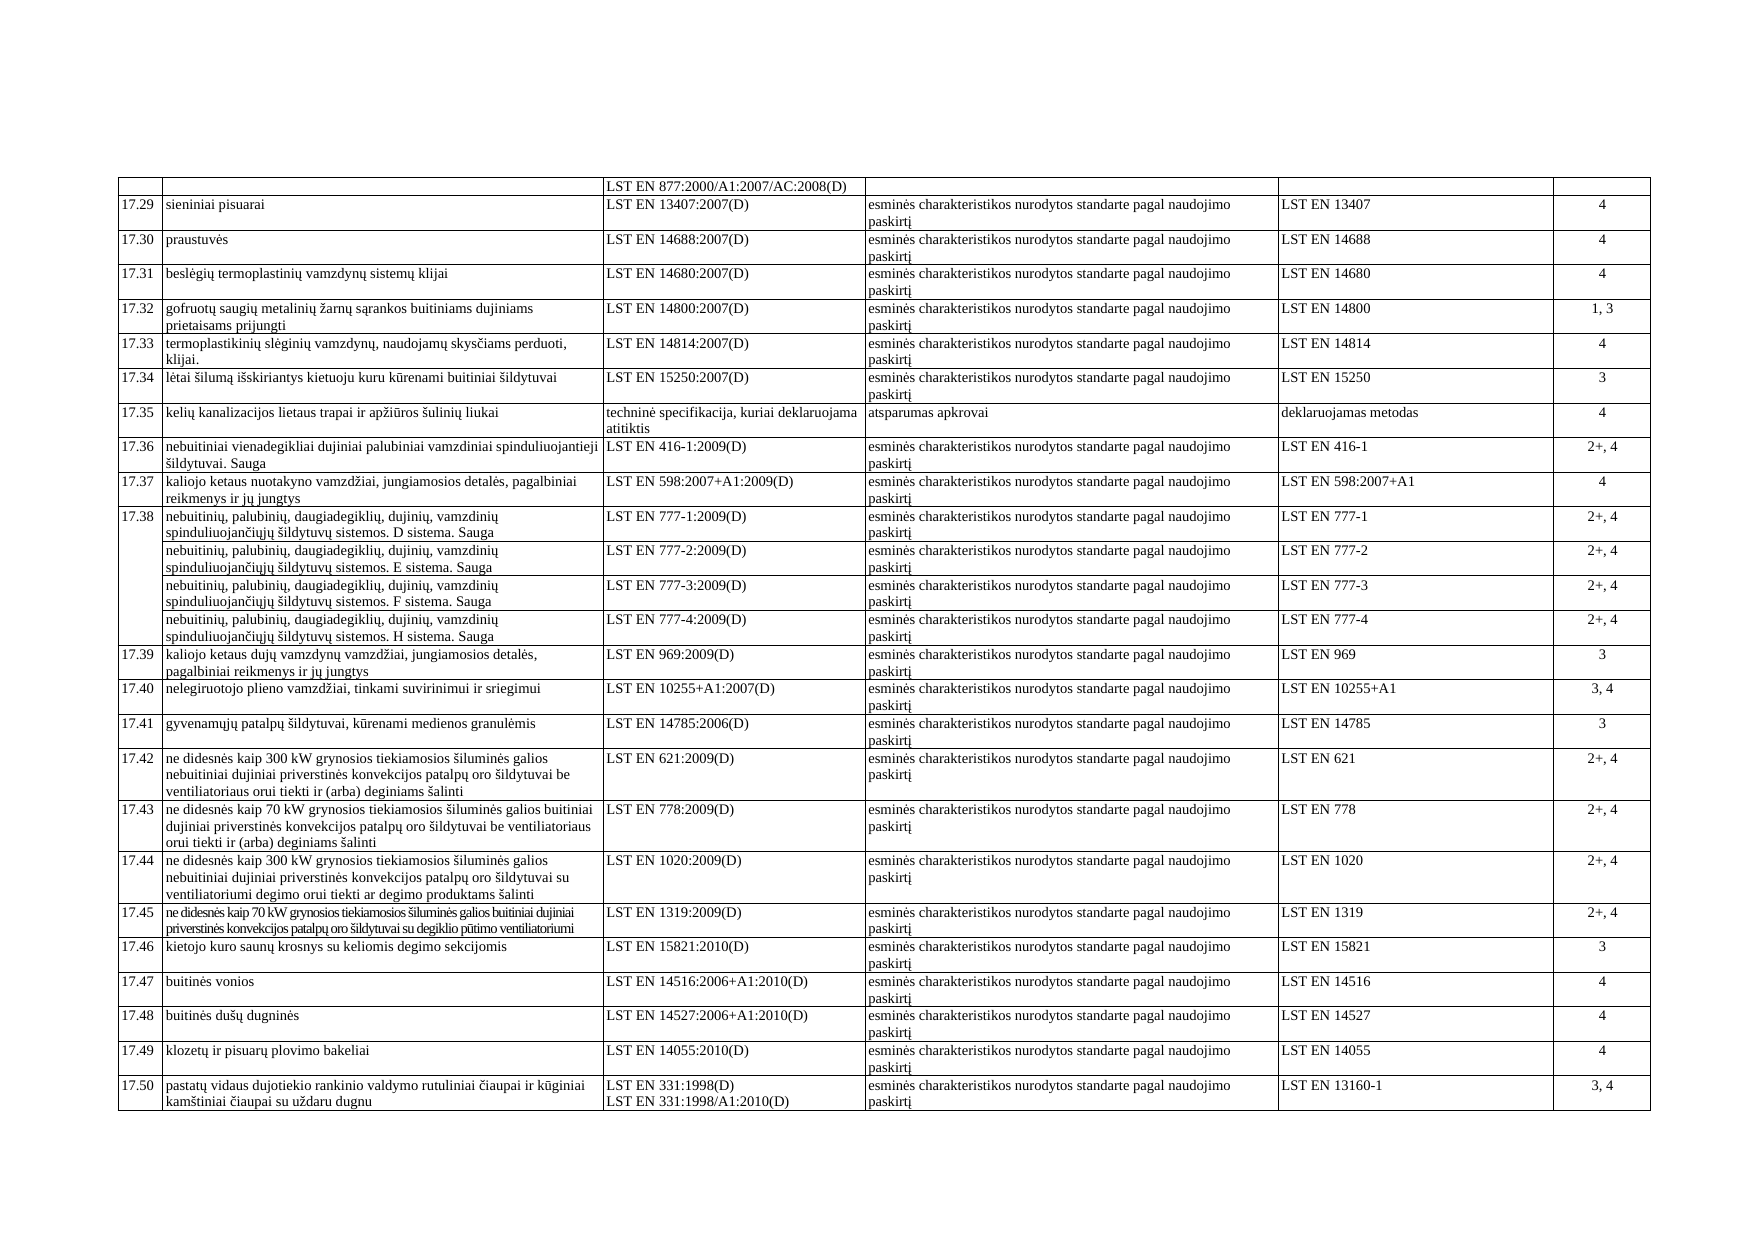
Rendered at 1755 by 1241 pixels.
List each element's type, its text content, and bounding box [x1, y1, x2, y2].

table_cell gofruotų saugių metalinių žarnų sąrankos buitiniams dujiniams prietaisams prijungti [163, 300, 603, 333]
table_cell LST EN 778 [1279, 801, 1553, 851]
table_cell LST EN 14688:2007(D) [604, 231, 865, 264]
table_cell LST EN 14814 [1279, 334, 1553, 368]
table_cell 17.31 [119, 265, 162, 299]
table_cell nebuitinių, palubinių, daugiadegiklių, dujinių, vamzdinių spinduliuojančiųjų šildytuvų sistemos. D sistema. Sauga [163, 507, 603, 541]
table_cell LST EN 14527 [1279, 1007, 1553, 1041]
table_cell LST EN 1319 [1279, 904, 1553, 937]
table_cell deklaruojamas metodas [1279, 404, 1553, 437]
table_cell LST EN 416-1 [1279, 438, 1553, 472]
table_cell LST EN 777-2:2009(D) [604, 542, 865, 575]
table_cell LST EN 777-1:2009(D) [604, 507, 865, 541]
table_cell esminės charakteristikos nurodytos standarte pagal naudojimo paskirtį [866, 715, 1278, 748]
table_cell LST EN 10255+A1 [1279, 680, 1553, 714]
table_cell 2+, 4 [1554, 542, 1650, 575]
table_cell 4 [1554, 265, 1650, 299]
table_cell nelegiruotojo plieno vamzdžiai, tinkami suvirinimui ir sriegimui [163, 680, 603, 714]
table_cell 17.29 [119, 196, 162, 229]
table_cell 4 [1554, 473, 1650, 506]
table_cell 1, 3 [1554, 300, 1650, 333]
table_cell LST EN 777-4 [1279, 611, 1553, 644]
table_cell 4 [1554, 1007, 1650, 1041]
table_cell LST EN 777-2 [1279, 542, 1553, 575]
table_cell beslėgių termoplastinių vamzdynų sistemų klijai [163, 265, 603, 299]
table_cell esminės charakteristikos nurodytos standarte pagal naudojimo paskirtį [866, 507, 1278, 541]
table_cell LST EN 14055 [1279, 1042, 1553, 1075]
table_cell LST EN 14785:2006(D) [604, 715, 865, 748]
table_cell 17.45 [119, 904, 162, 937]
table_cell 17.32 [119, 300, 162, 333]
table_cell LST EN 416-1:2009(D) [604, 438, 865, 472]
table_cell LST EN 598:2007+A1:2009(D) [604, 473, 865, 506]
table_cell LST EN 331:1998(D) LST EN 331:1998/A1:2010(D) [604, 1076, 865, 1110]
table_cell 2+, 4 [1554, 904, 1650, 937]
table_cell 2+, 4 [1554, 801, 1650, 851]
table_cell esminės charakteristikos nurodytos standarte pagal naudojimo paskirtį [866, 1042, 1278, 1075]
table_cell 3, 4 [1554, 1076, 1650, 1110]
table_cell LST EN 969 [1279, 646, 1553, 679]
table_cell LST EN 15250 [1279, 369, 1553, 402]
table_cell esminės charakteristikos nurodytos standarte pagal naudojimo paskirtį [866, 1007, 1278, 1041]
table_cell 17.37 [119, 473, 162, 506]
table_cell nebuitinių, palubinių, daugiadegiklių, dujinių, vamzdinių spinduliuojančiųjų šildytuvų sistemos. F sistema. Sauga [163, 576, 603, 610]
table_cell 3 [1554, 646, 1650, 679]
table_cell 4 [1554, 231, 1650, 264]
table_cell LST EN 15821:2010(D) [604, 938, 865, 972]
table_cell LST EN 777-1 [1279, 507, 1553, 541]
table_cell esminės charakteristikos nurodytos standarte pagal naudojimo paskirtį [866, 680, 1278, 714]
table_cell 4 [1554, 334, 1650, 368]
table_cell 17.39 [119, 646, 162, 679]
table_cell 4 [1554, 404, 1650, 437]
table_cell LST EN 877:2000/A1:2007/AC:2008(D) [604, 178, 865, 195]
table_cell 17.40 [119, 680, 162, 714]
table_cell LST EN 14814:2007(D) [604, 334, 865, 368]
table_cell esminės charakteristikos nurodytos standarte pagal naudojimo paskirtį [866, 300, 1278, 333]
table_cell esminės charakteristikos nurodytos standarte pagal naudojimo paskirtį [866, 852, 1278, 902]
table_cell 17.50 [119, 1076, 162, 1110]
table_cell 17.35 [119, 404, 162, 437]
table_cell atsparumas apkrovai [866, 404, 1278, 437]
table_cell [163, 178, 603, 195]
table_cell LST EN 14688 [1279, 231, 1553, 264]
table_cell 17.44 [119, 852, 162, 902]
table_cell LST EN 621 [1279, 749, 1553, 800]
table_cell 17.48 [119, 1007, 162, 1041]
table_cell LST EN 777-4:2009(D) [604, 611, 865, 644]
table_cell esminės charakteristikos nurodytos standarte pagal naudojimo paskirtį [866, 749, 1278, 800]
table_cell pastatų vidaus dujotiekio rankinio valdymo rutuliniai čiaupai ir kūginiai kamštiniai čiaupai su uždaru dugnu [163, 1076, 603, 1110]
table_cell 17.43 [119, 801, 162, 851]
table_cell LST EN 15821 [1279, 938, 1553, 972]
table_cell 3, 4 [1554, 680, 1650, 714]
table_cell [119, 178, 162, 195]
table_cell 17.33 [119, 334, 162, 368]
table_cell gyvenamųjų patalpų šildytuvai, kūrenami medienos granulėmis [163, 715, 603, 748]
table_cell 2+, 4 [1554, 507, 1650, 541]
table_cell LST EN 14800 [1279, 300, 1553, 333]
table_cell esminės charakteristikos nurodytos standarte pagal naudojimo paskirtį [866, 904, 1278, 937]
table_cell 17.36 [119, 438, 162, 472]
table_cell nebuitinių, palubinių, daugiadegiklių, dujinių, vamzdinių spinduliuojančiųjų šildytuvų sistemos. E sistema. Sauga [163, 542, 603, 575]
table_cell esminės charakteristikos nurodytos standarte pagal naudojimo paskirtį [866, 473, 1278, 506]
table_cell esminės charakteristikos nurodytos standarte pagal naudojimo paskirtį [866, 646, 1278, 679]
table_cell esminės charakteristikos nurodytos standarte pagal naudojimo paskirtį [866, 334, 1278, 368]
table_cell praustuvės [163, 231, 603, 264]
table_cell LST EN 14516 [1279, 973, 1553, 1006]
table_cell 17.41 [119, 715, 162, 748]
table_cell klozetų ir pisuarų plovimo bakeliai [163, 1042, 603, 1075]
table_cell LST EN 10255+A1:2007(D) [604, 680, 865, 714]
table_cell LST EN 14527:2006+A1:2010(D) [604, 1007, 865, 1041]
table_cell LST EN 598:2007+A1 [1279, 473, 1553, 506]
table_cell 3 [1554, 938, 1650, 972]
table_cell esminės charakteristikos nurodytos standarte pagal naudojimo paskirtį [866, 1076, 1278, 1110]
table_cell 17.49 [119, 1042, 162, 1075]
table_cell kaliojo ketaus nuotakyno vamzdžiai, jungiamosios detalės, pagalbiniai reikmenys ir jų jungtys [163, 473, 603, 506]
table_cell 17.47 [119, 973, 162, 1006]
table_cell esminės charakteristikos nurodytos standarte pagal naudojimo paskirtį [866, 265, 1278, 299]
table_cell 4 [1554, 196, 1650, 229]
table_cell esminės charakteristikos nurodytos standarte pagal naudojimo paskirtį [866, 973, 1278, 1006]
table_cell kaliojo ketaus dujų vamzdynų vamzdžiai, jungiamosios detalės, pagalbiniai reikmenys ir jų jungtys [163, 646, 603, 679]
table_cell 2+, 4 [1554, 749, 1650, 800]
table_cell techninė specifikacija, kuriai deklaruojama atitiktis [604, 404, 865, 437]
table_cell 3 [1554, 369, 1650, 402]
table_cell LST EN 14785 [1279, 715, 1553, 748]
table_cell kelių kanalizacijos lietaus trapai ir apžiūros šulinių liukai [163, 404, 603, 437]
table_cell 2+, 4 [1554, 576, 1650, 610]
table_cell nebuitinių, palubinių, daugiadegiklių, dujinių, vamzdinių spinduliuojančiųjų šildytuvų sistemos. H sistema. Sauga [163, 611, 603, 644]
table_cell LST EN 13407 [1279, 196, 1553, 229]
table_cell 17.46 [119, 938, 162, 972]
table_cell esminės charakteristikos nurodytos standarte pagal naudojimo paskirtį [866, 438, 1278, 472]
table_cell esminės charakteristikos nurodytos standarte pagal naudojimo paskirtį [866, 576, 1278, 610]
table_cell 2+, 4 [1554, 438, 1650, 472]
table_cell 2+, 4 [1554, 611, 1650, 644]
table_cell esminės charakteristikos nurodytos standarte pagal naudojimo paskirtį [866, 611, 1278, 644]
table_cell LST EN 14800:2007(D) [604, 300, 865, 333]
table_cell ne didesnės kaip 70 kW grynosios tiekiamosios šiluminės galios buitiniai dujiniai priverstinės konvekcijos patalpų oro šildytuvai be ventiliatoriaus orui tiekti ir (arba) deginiams šalinti [163, 801, 603, 851]
table_cell ne didesnės kaip 300 kW grynosios tiekiamosios šiluminės galios nebuitiniai dujiniai priverstinės konvekcijos patalpų oro šildytuvai be ventiliatoriaus orui tiekti ir (arba) deginiams šalinti [163, 749, 603, 800]
table_cell LST EN 621:2009(D) [604, 749, 865, 800]
table_cell [866, 178, 1278, 195]
table_cell LST EN 969:2009(D) [604, 646, 865, 679]
table_cell [1554, 178, 1650, 195]
table_cell ne didesnės kaip 300 kW grynosios tiekiamosios šiluminės galios nebuitiniai dujiniai priverstinės konvekcijos patalpų oro šildytuvai su ventiliatoriumi degimo orui tiekti ar degimo produktams šalinti [163, 852, 603, 902]
table_cell LST EN 13160-1 [1279, 1076, 1553, 1110]
table_cell 4 [1554, 973, 1650, 1006]
table_cell LST EN 15250:2007(D) [604, 369, 865, 402]
table_cell ne didesnės kaip 70 kW grynosios tiekiamosios šiluminės galios buitiniai dujiniai priverstinės konvekcijos patalpų oro šildytuvai su degiklio pūtimo ventiliatoriumi [163, 904, 603, 937]
table_cell LST EN 14516:2006+A1:2010(D) [604, 973, 865, 1006]
table_cell lėtai šilumą išskiriantys kietuoju kuru kūrenami buitiniai šildytuvai [163, 369, 603, 402]
table_cell 4 [1554, 1042, 1650, 1075]
table_cell kietojo kuro saunų krosnys su keliomis degimo sekcijomis [163, 938, 603, 972]
table_cell termoplastikinių slėginių vamzdynų, naudojamų skysčiams perduoti, klijai. [163, 334, 603, 368]
table_cell LST EN 777-3:2009(D) [604, 576, 865, 610]
table_cell sieniniai pisuarai [163, 196, 603, 229]
table_cell 2+, 4 [1554, 852, 1650, 902]
table_cell esminės charakteristikos nurodytos standarte pagal naudojimo paskirtį [866, 231, 1278, 264]
table_cell buitinės dušų dugninės [163, 1007, 603, 1041]
table_cell LST EN 14055:2010(D) [604, 1042, 865, 1075]
table_cell buitinės vonios [163, 973, 603, 1006]
table_cell esminės charakteristikos nurodytos standarte pagal naudojimo paskirtį [866, 196, 1278, 229]
table_cell LST EN 1020:2009(D) [604, 852, 865, 902]
table_cell LST EN 1020 [1279, 852, 1553, 902]
table_cell 17.42 [119, 749, 162, 800]
table_cell esminės charakteristikos nurodytos standarte pagal naudojimo paskirtį [866, 542, 1278, 575]
table_cell LST EN 777-3 [1279, 576, 1553, 610]
table_cell 17.30 [119, 231, 162, 264]
table_cell [1279, 178, 1553, 195]
table_cell LST EN 778:2009(D) [604, 801, 865, 851]
table_cell 17.34 [119, 369, 162, 402]
table_cell LST EN 1319:2009(D) [604, 904, 865, 937]
table_cell esminės charakteristikos nurodytos standarte pagal naudojimo paskirtį [866, 938, 1278, 972]
table_cell esminės charakteristikos nurodytos standarte pagal naudojimo paskirtį [866, 369, 1278, 402]
table_cell LST EN 14680 [1279, 265, 1553, 299]
table_cell 17.38 [119, 507, 162, 644]
table_cell nebuitiniai vienadegikliai dujiniai palubiniai vamzdiniai spinduliuojantieji šildytuvai. Sauga [163, 438, 603, 472]
table_cell 3 [1554, 715, 1650, 748]
table_cell esminės charakteristikos nurodytos standarte pagal naudojimo paskirtį [866, 801, 1278, 851]
table_cell LST EN 14680:2007(D) [604, 265, 865, 299]
table_cell LST EN 13407:2007(D) [604, 196, 865, 229]
